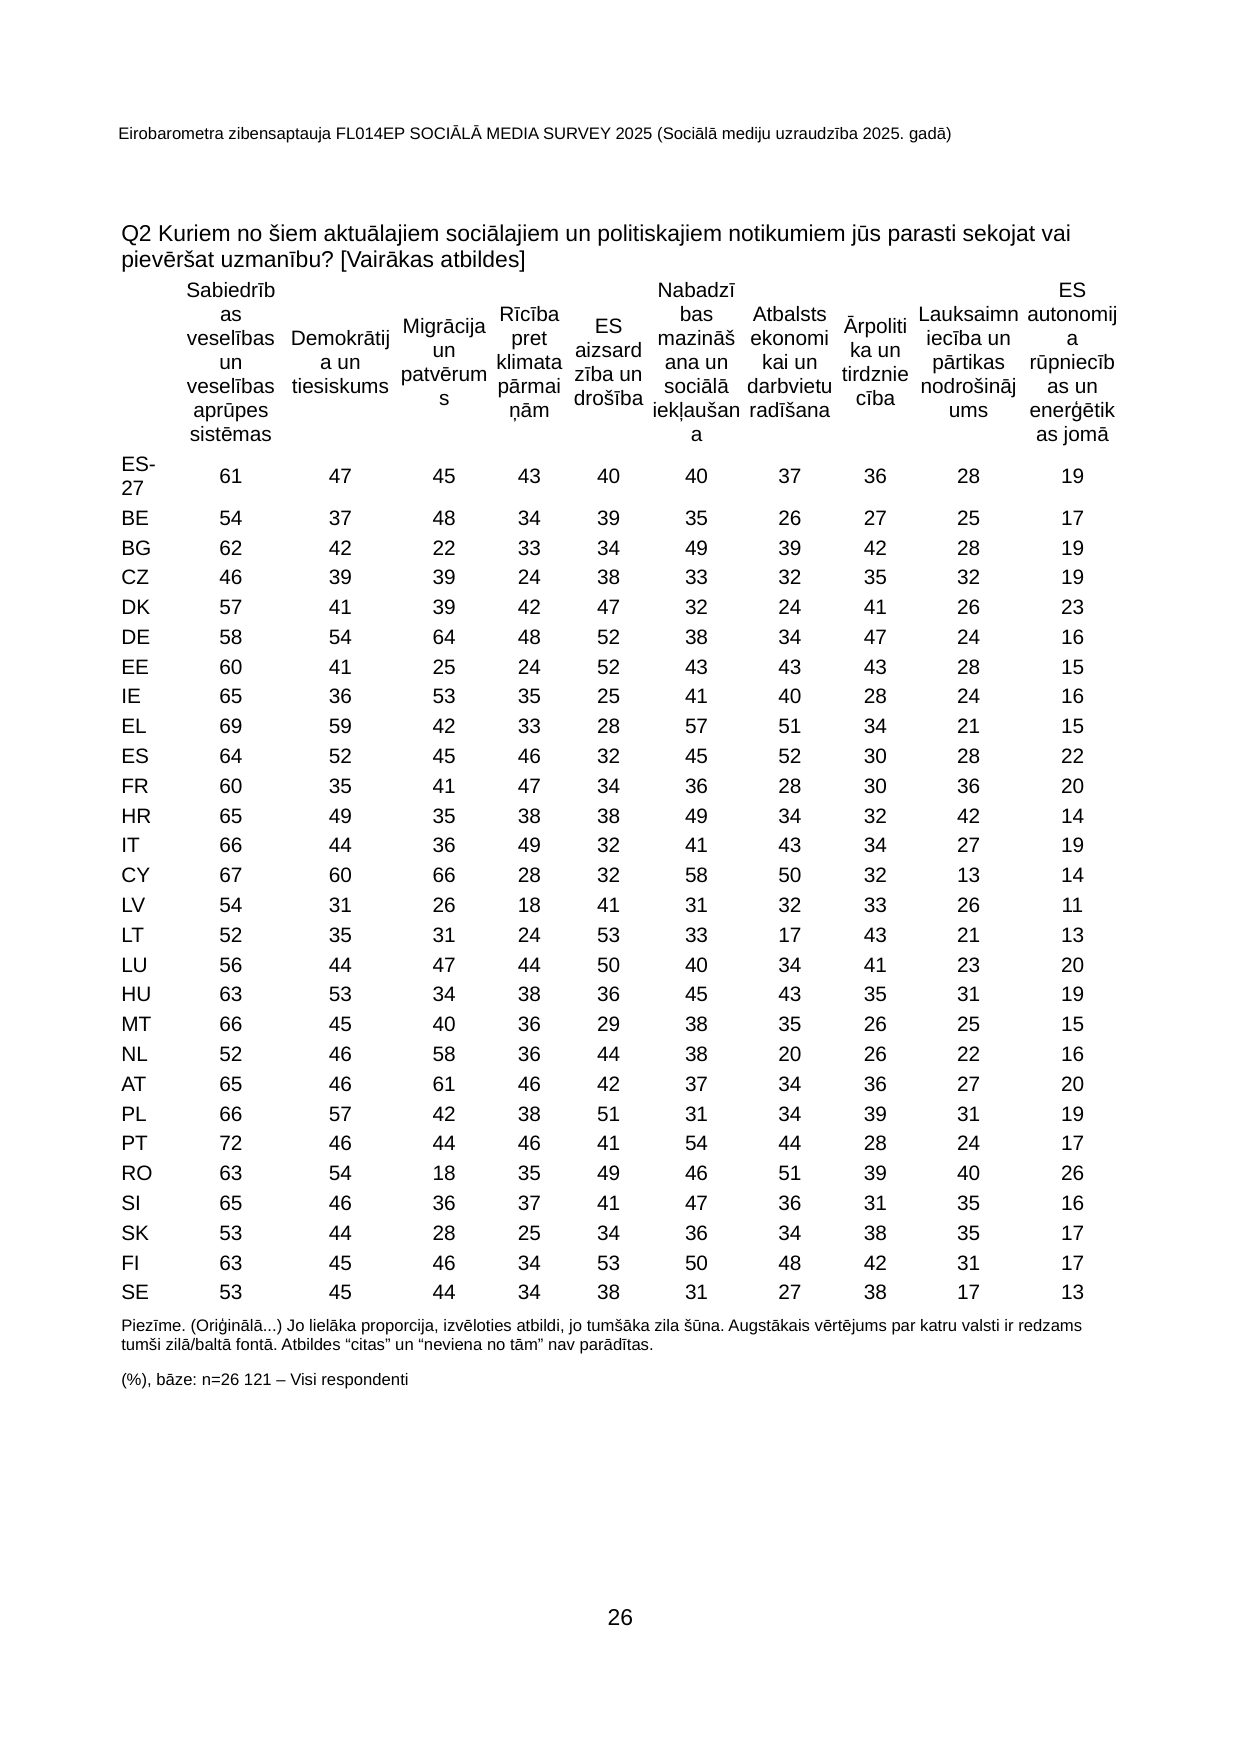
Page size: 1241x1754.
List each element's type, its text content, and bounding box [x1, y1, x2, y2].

table_cell 34 [743, 1099, 836, 1128]
table_cell 28 [915, 533, 1022, 562]
table_cell 57 [178, 592, 283, 622]
table_cell 16 [1023, 622, 1122, 652]
table_cell 36 [284, 681, 397, 711]
table_cell 41 [567, 890, 649, 920]
table_cell 42 [836, 533, 914, 562]
table_cell 63 [178, 979, 283, 1009]
table_cell 38 [567, 1277, 649, 1307]
table_cell CZ [118, 562, 178, 592]
table_cell 45 [649, 979, 743, 1009]
table_cell 53 [567, 920, 649, 949]
table_cell 25 [915, 1009, 1022, 1039]
table_cell 47 [649, 1188, 743, 1218]
table_cell 63 [178, 1158, 283, 1188]
table_cell 41 [836, 592, 914, 622]
table_cell 50 [567, 950, 649, 979]
table_cell 17 [1023, 1248, 1122, 1277]
table_cell 25 [567, 681, 649, 711]
table_cell 43 [836, 920, 914, 949]
table_cell 26 [836, 1039, 914, 1069]
table_cell 51 [743, 711, 836, 741]
table_cell 47 [567, 592, 649, 622]
table_cell Nabadzības mazināšana un sociālā iekļaušana [649, 275, 743, 449]
table_cell 13 [1023, 1277, 1122, 1307]
table_cell 23 [1023, 592, 1122, 622]
table_cell 41 [649, 681, 743, 711]
table_cell 53 [178, 1218, 283, 1247]
table_cell 57 [649, 711, 743, 741]
table_cell Rīcība pret klimata pārmaiņām [491, 275, 567, 449]
table_cell 47 [397, 950, 491, 979]
table_cell 46 [491, 1069, 567, 1098]
table_cell 41 [567, 1188, 649, 1218]
table_cell 31 [649, 1099, 743, 1128]
table_cell 60 [178, 652, 283, 681]
table_cell 26 [915, 890, 1022, 920]
table_cell 42 [284, 533, 397, 562]
table_cell 20 [1023, 950, 1122, 979]
table_cell RO [118, 1158, 178, 1188]
table_cell 25 [491, 1218, 567, 1247]
table_cell 34 [743, 1218, 836, 1247]
table_cell 40 [649, 449, 743, 503]
table_cell 41 [397, 771, 491, 801]
table_cell 49 [649, 801, 743, 830]
table_cell 34 [491, 1248, 567, 1277]
table_cell 43 [743, 979, 836, 1009]
table_cell 66 [178, 1009, 283, 1039]
table_cell 33 [649, 920, 743, 949]
table_cell 34 [491, 503, 567, 532]
table_cell 26 [743, 503, 836, 532]
table_cell 28 [915, 741, 1022, 771]
table_cell 28 [397, 1218, 491, 1247]
table_cell 44 [284, 950, 397, 979]
table_cell 42 [915, 801, 1022, 830]
table_cell Atbalsts ekonomikai un darbvietu radīšana [743, 275, 836, 449]
table_cell 49 [491, 830, 567, 860]
table_cell 18 [397, 1158, 491, 1188]
table_cell 27 [836, 503, 914, 532]
table_cell 41 [284, 652, 397, 681]
table_cell 41 [836, 950, 914, 979]
table_cell 20 [1023, 771, 1122, 801]
table_cell 23 [915, 950, 1022, 979]
table_cell 28 [491, 860, 567, 890]
table_cell EE [118, 652, 178, 681]
table_cell 31 [284, 890, 397, 920]
table_cell Ārpolitika un tirdzniecība [836, 275, 914, 449]
table_cell 49 [567, 1158, 649, 1188]
table_cell 24 [915, 1128, 1022, 1158]
table_cell [118, 275, 178, 449]
table_cell 35 [284, 771, 397, 801]
table_cell 48 [491, 622, 567, 652]
table_cell 44 [491, 950, 567, 979]
table_cell 36 [491, 1009, 567, 1039]
table_cell 13 [1023, 920, 1122, 949]
table_cell 19 [1023, 979, 1122, 1009]
table_cell FI [118, 1248, 178, 1277]
table_cell 45 [397, 449, 491, 503]
table_cell 56 [178, 950, 283, 979]
table_cell 25 [915, 503, 1022, 532]
table_cell 40 [567, 449, 649, 503]
table_cell 46 [649, 1158, 743, 1188]
table_cell 26 [397, 890, 491, 920]
table_cell 34 [491, 1277, 567, 1307]
table_cell 34 [397, 979, 491, 1009]
table_cell 21 [915, 711, 1022, 741]
table_cell HU [118, 979, 178, 1009]
table_cell 26 [1023, 1158, 1122, 1188]
table_cell 43 [491, 449, 567, 503]
table_cell 48 [397, 503, 491, 532]
table_cell 46 [397, 1248, 491, 1277]
table_cell Sabiedrības veselības un veselības aprūpes sistēmas [178, 275, 283, 449]
table_cell 66 [397, 860, 491, 890]
table_cell 52 [743, 741, 836, 771]
table_cell 65 [178, 1069, 283, 1098]
table_cell 39 [284, 562, 397, 592]
table_cell 46 [284, 1069, 397, 1098]
table_cell 45 [284, 1277, 397, 1307]
table_cell 47 [491, 771, 567, 801]
table_cell 45 [284, 1009, 397, 1039]
table_cell 38 [649, 1039, 743, 1069]
table_cell 65 [178, 681, 283, 711]
table_cell 39 [836, 1099, 914, 1128]
table_cell 58 [649, 860, 743, 890]
table_cell 24 [491, 920, 567, 949]
table_cell 46 [491, 741, 567, 771]
table_cell 19 [1023, 562, 1122, 592]
table_cell 36 [915, 771, 1022, 801]
table_cell 52 [178, 920, 283, 949]
table_cell 21 [915, 920, 1022, 949]
table_cell 31 [397, 920, 491, 949]
table_cell 29 [567, 1009, 649, 1039]
table_cell 44 [397, 1128, 491, 1158]
table_cell 46 [284, 1188, 397, 1218]
table_cell 39 [397, 562, 491, 592]
table_cell 43 [743, 652, 836, 681]
table_cell 52 [567, 652, 649, 681]
table_cell 34 [567, 533, 649, 562]
table_cell 31 [915, 1248, 1022, 1277]
table_cell 45 [284, 1248, 397, 1277]
table_cell 66 [178, 830, 283, 860]
table_cell 41 [567, 1128, 649, 1158]
table_cell 30 [836, 771, 914, 801]
table_cell 28 [567, 711, 649, 741]
table_cell 44 [284, 1218, 397, 1247]
table_cell 24 [915, 681, 1022, 711]
table_cell 28 [915, 652, 1022, 681]
table_cell FR [118, 771, 178, 801]
table_cell 38 [836, 1277, 914, 1307]
table_cell 49 [284, 801, 397, 830]
table_cell 15 [1023, 1009, 1122, 1039]
table_cell 32 [567, 860, 649, 890]
table_cell 35 [836, 562, 914, 592]
table_cell 22 [1023, 741, 1122, 771]
table_cell 53 [397, 681, 491, 711]
table_cell 38 [491, 1099, 567, 1128]
table_cell 42 [491, 592, 567, 622]
table_cell 19 [1023, 1099, 1122, 1128]
table_cell 17 [1023, 1128, 1122, 1158]
table_cell 36 [836, 1069, 914, 1098]
table_cell 72 [178, 1128, 283, 1158]
table_cell 16 [1023, 1039, 1122, 1069]
table_cell 24 [491, 652, 567, 681]
table_cell 22 [915, 1039, 1022, 1069]
table_cell 32 [743, 890, 836, 920]
table_cell 45 [397, 741, 491, 771]
table_cell 44 [743, 1128, 836, 1158]
table_cell 38 [836, 1218, 914, 1247]
table_cell 43 [649, 652, 743, 681]
table_cell LT [118, 920, 178, 949]
table_cell 48 [743, 1248, 836, 1277]
table_cell 36 [397, 830, 491, 860]
table_cell 35 [743, 1009, 836, 1039]
table_cell 34 [836, 711, 914, 741]
table_cell 44 [284, 830, 397, 860]
table_cell 51 [567, 1099, 649, 1128]
table_cell ES aizsardzība un drošība [567, 275, 649, 449]
table_cell 39 [567, 503, 649, 532]
table_cell CY [118, 860, 178, 890]
table_cell 46 [491, 1128, 567, 1158]
table_cell 65 [178, 801, 283, 830]
table_cell 41 [284, 592, 397, 622]
table_cell 67 [178, 860, 283, 890]
table_cell 20 [743, 1039, 836, 1069]
table_cell 35 [915, 1218, 1022, 1247]
table_cell 47 [284, 449, 397, 503]
table_cell 19 [1023, 449, 1122, 503]
table_cell ES [118, 741, 178, 771]
table_cell 44 [567, 1039, 649, 1069]
table_cell 52 [567, 622, 649, 652]
table_cell ES-27 [118, 449, 178, 503]
table_cell ES autonomija rūpniecības un enerģētikas jomā [1023, 275, 1122, 449]
table_cell 54 [284, 622, 397, 652]
table_cell 26 [915, 592, 1022, 622]
table_cell 61 [397, 1069, 491, 1098]
table_cell 25 [397, 652, 491, 681]
table_cell 36 [397, 1188, 491, 1218]
table_cell 59 [284, 711, 397, 741]
table_cell 15 [1023, 711, 1122, 741]
table_cell DK [118, 592, 178, 622]
table_cell 26 [836, 1009, 914, 1039]
table_cell SI [118, 1188, 178, 1218]
table_cell 49 [649, 533, 743, 562]
table_cell 36 [649, 1218, 743, 1247]
table_cell 57 [284, 1099, 397, 1128]
table_cell 36 [743, 1188, 836, 1218]
table_cell 16 [1023, 1188, 1122, 1218]
table_cell 34 [836, 830, 914, 860]
table_cell 38 [567, 562, 649, 592]
table_cell 69 [178, 711, 283, 741]
table_cell DE [118, 622, 178, 652]
table_cell 37 [284, 503, 397, 532]
table_cell 35 [915, 1188, 1022, 1218]
table_cell 44 [397, 1277, 491, 1307]
table_cell SE [118, 1277, 178, 1307]
table_cell 31 [915, 979, 1022, 1009]
table_cell 54 [284, 1158, 397, 1188]
table_cell 27 [743, 1277, 836, 1307]
table_cell 39 [397, 592, 491, 622]
table_cell 16 [1023, 681, 1122, 711]
table_cell 52 [284, 741, 397, 771]
table_cell 46 [178, 562, 283, 592]
table_cell 34 [743, 1069, 836, 1098]
table_cell 20 [1023, 1069, 1122, 1098]
table_cell 11 [1023, 890, 1122, 920]
table_cell 53 [178, 1277, 283, 1307]
table_cell 54 [178, 503, 283, 532]
table_cell 28 [743, 771, 836, 801]
table_cell 38 [491, 801, 567, 830]
table_cell BG [118, 533, 178, 562]
table_cell 42 [397, 1099, 491, 1128]
table_cell 32 [836, 860, 914, 890]
table_cell 42 [567, 1069, 649, 1098]
table_cell 65 [178, 1188, 283, 1218]
table_header Q2 Kuriem no šiem aktuālajiem sociālajiem un politiskajiem notikumiem jūs parasti sekojat vai pievēršat uzmanību? [Vairākas atbildes] [118, 217, 1122, 275]
table_cell 30 [836, 741, 914, 771]
table_cell 24 [915, 622, 1022, 652]
table_cell 15 [1023, 652, 1122, 681]
table_cell 62 [178, 533, 283, 562]
table_cell 42 [836, 1248, 914, 1277]
table_cell 64 [178, 741, 283, 771]
table_cell 54 [178, 890, 283, 920]
table_cell Demokrātija un tiesiskums [284, 275, 397, 449]
table_cell 19 [1023, 830, 1122, 860]
table_cell 40 [397, 1009, 491, 1039]
table_cell 32 [743, 562, 836, 592]
table_cell Lauksaimniecība un pārtikas nodrošinājums [915, 275, 1022, 449]
table_cell 35 [397, 801, 491, 830]
table_cell 34 [567, 771, 649, 801]
table_cell 31 [649, 890, 743, 920]
table_cell 51 [743, 1158, 836, 1188]
table_cell IE [118, 681, 178, 711]
table_cell 58 [178, 622, 283, 652]
table_cell 39 [743, 533, 836, 562]
table_cell 17 [1023, 503, 1122, 532]
table_cell 18 [491, 890, 567, 920]
table_cell 39 [836, 1158, 914, 1188]
table_cell 32 [649, 592, 743, 622]
table_cell 36 [491, 1039, 567, 1069]
table_cell 33 [491, 533, 567, 562]
table_cell 43 [836, 652, 914, 681]
table_cell 52 [178, 1039, 283, 1069]
table_cell 31 [649, 1277, 743, 1307]
table_cell 35 [491, 1158, 567, 1188]
table_cell 34 [743, 801, 836, 830]
table_cell 32 [836, 801, 914, 830]
table_cell 13 [915, 860, 1022, 890]
table_cell 28 [915, 449, 1022, 503]
table_cell 66 [178, 1099, 283, 1128]
table_cell 33 [491, 711, 567, 741]
table_cell 24 [491, 562, 567, 592]
table_cell 40 [743, 681, 836, 711]
table_cell 64 [397, 622, 491, 652]
table_cell 46 [284, 1039, 397, 1069]
table_cell 53 [284, 979, 397, 1009]
table_cell 37 [743, 449, 836, 503]
table_cell 36 [836, 449, 914, 503]
table_cell 35 [284, 920, 397, 949]
table_cell 14 [1023, 860, 1122, 890]
table_cell 37 [491, 1188, 567, 1218]
table_cell SK [118, 1218, 178, 1247]
table_cell Migrācija un patvērums [397, 275, 491, 449]
table_cell Piezīme. (Oriģinālā...) Jo lielāka proporcija, izvēloties atbildi, jo tumšāka zila šūna. Augstākais vērtējums par katru valsti ir redzams tumši zilā/baltā fontā. Atbildes “citas” un “neviena no tām” nav parādītas. [118, 1307, 1122, 1363]
table_cell 33 [649, 562, 743, 592]
table_cell 41 [649, 830, 743, 860]
table_cell 60 [178, 771, 283, 801]
table_cell MT [118, 1009, 178, 1039]
table_cell 38 [491, 979, 567, 1009]
table_cell 32 [567, 741, 649, 771]
table_cell NL [118, 1039, 178, 1069]
table_cell EL [118, 711, 178, 741]
table_cell PL [118, 1099, 178, 1128]
table_cell 42 [397, 711, 491, 741]
table_cell 34 [743, 950, 836, 979]
table_cell 19 [1023, 533, 1122, 562]
table_cell 34 [567, 1218, 649, 1247]
table_cell 35 [836, 979, 914, 1009]
table_cell PT [118, 1128, 178, 1158]
table_cell 63 [178, 1248, 283, 1277]
table_cell 37 [649, 1069, 743, 1098]
table_cell 27 [915, 1069, 1022, 1098]
table_cell 17 [1023, 1218, 1122, 1247]
table_cell 61 [178, 449, 283, 503]
table_cell 31 [836, 1188, 914, 1218]
table_cell 46 [284, 1128, 397, 1158]
table_cell 33 [836, 890, 914, 920]
table_cell 28 [836, 1128, 914, 1158]
table_cell 36 [649, 771, 743, 801]
table_cell 60 [284, 860, 397, 890]
table_cell 50 [743, 860, 836, 890]
table_cell (%), bāze: n=26 121 – Visi respondenti [118, 1363, 1122, 1395]
table_cell 40 [915, 1158, 1022, 1188]
table_cell 38 [649, 622, 743, 652]
table_cell AT [118, 1069, 178, 1098]
table_cell 38 [567, 801, 649, 830]
table_cell 35 [491, 681, 567, 711]
table_cell 38 [649, 1009, 743, 1039]
table_cell 47 [836, 622, 914, 652]
table_cell BE [118, 503, 178, 532]
table_cell 28 [836, 681, 914, 711]
table_cell 32 [567, 830, 649, 860]
table_cell 36 [567, 979, 649, 1009]
table_cell 27 [915, 830, 1022, 860]
table_cell 17 [915, 1277, 1022, 1307]
table_cell 40 [649, 950, 743, 979]
table_cell 24 [743, 592, 836, 622]
table_cell 43 [743, 830, 836, 860]
table_cell 53 [567, 1248, 649, 1277]
table_cell 35 [649, 503, 743, 532]
table_cell 34 [743, 622, 836, 652]
table_cell 50 [649, 1248, 743, 1277]
table_cell 17 [743, 920, 836, 949]
table_cell 31 [915, 1099, 1022, 1128]
table_cell HR [118, 801, 178, 830]
table_cell 32 [915, 562, 1022, 592]
table_cell 54 [649, 1128, 743, 1158]
table_cell 45 [649, 741, 743, 771]
table_cell 22 [397, 533, 491, 562]
table_cell 58 [397, 1039, 491, 1069]
table_cell 14 [1023, 801, 1122, 830]
table_cell LV [118, 890, 178, 920]
table_cell IT [118, 830, 178, 860]
table_cell LU [118, 950, 178, 979]
